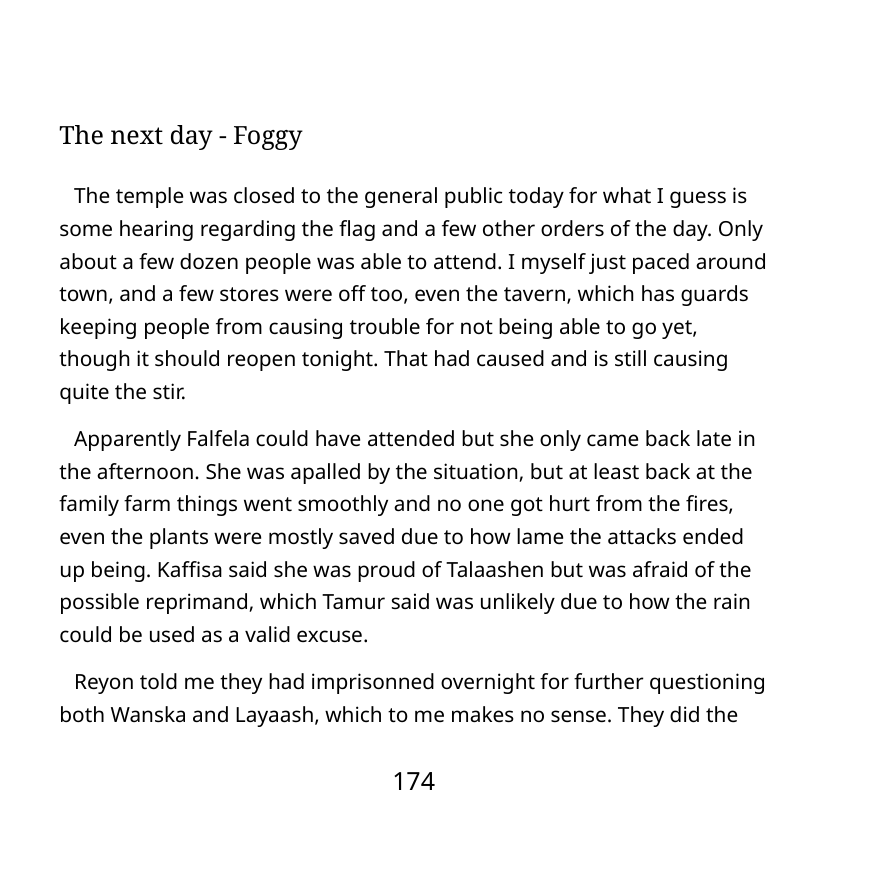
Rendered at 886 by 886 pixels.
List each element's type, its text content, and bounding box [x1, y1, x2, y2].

text The temple was closed to the general public today for what I guess is some hearing regarding the flag and a few other orders of the day. Only about a few dozen people was able to attend. I myself just paced around town, and a few stores were off too, even the tavern, which has guards keeping people from causing trouble for not being able to go yet, though it should reopen tonight. That had caused and is still causing quite the stir. [59, 182, 768, 406]
text Apparently Falfela could have attended but she only came back late in the afternoon. She was apalled by the situation, but at least back at the family farm things went smoothly and no one got hurt from the fires, even the plants were mostly saved due to how lame the attacks ended up being. Kaffisa said she was proud of Talaashen but was afraid of the possible reprimand, which Tamur said was unlikely due to how the rain could be used as a valid excuse. [59, 424, 768, 648]
text Reyon told me they had imprisonned overnight for further questioning both Wanska and Layaash, which to me makes no sense. They did the [59, 667, 768, 728]
subtitle The next day - Foggy [59, 118, 768, 152]
